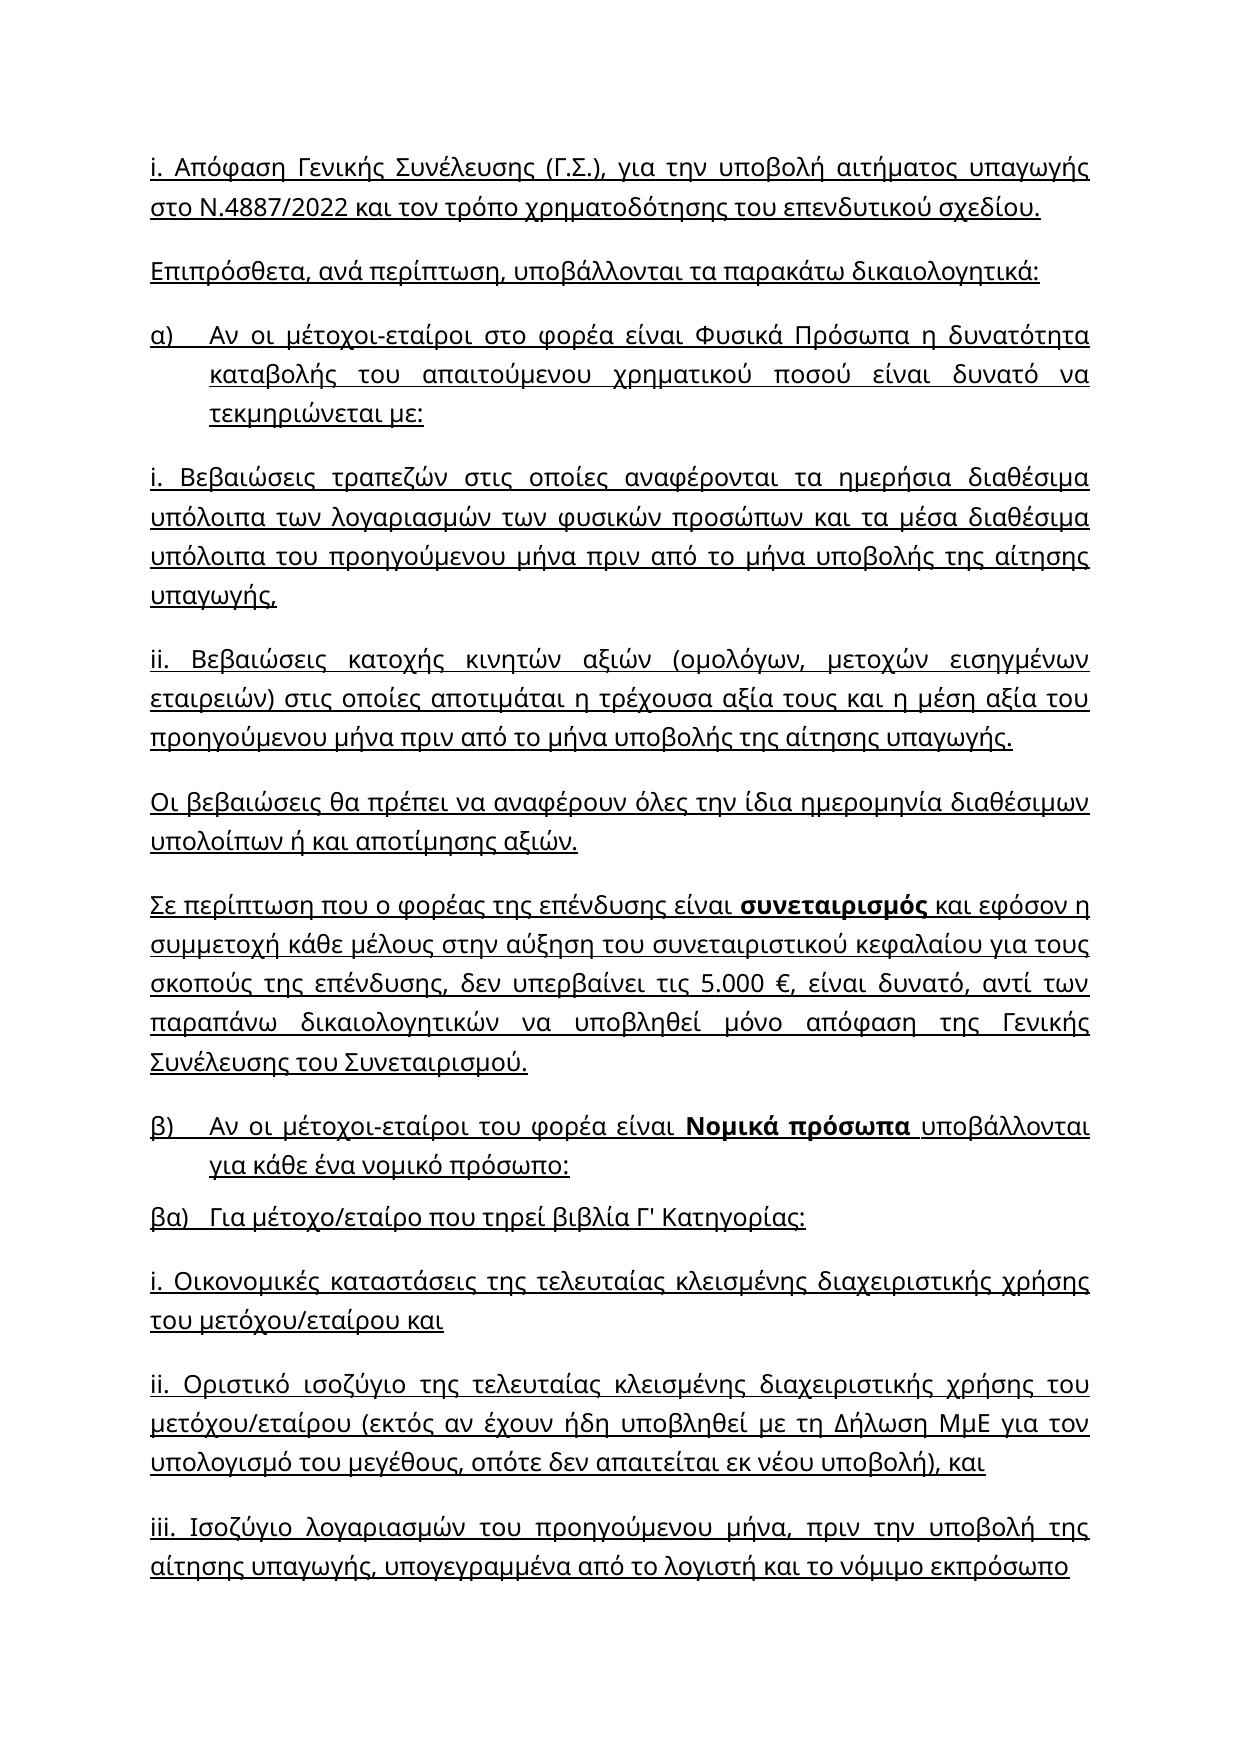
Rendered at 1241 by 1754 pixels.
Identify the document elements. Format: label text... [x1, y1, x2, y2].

text αίτησης υπαγωγής, υπογεγραμμένα από το λογιστή και το νόμιμο εκπρόσωπο [150, 1540, 1090, 1582]
text μετόχου/εταίρου (εκτός αν έχουν ήδη υποβληθεί με τη Δήλωση ΜμΕ για τον [150, 1397, 1090, 1435]
text παραπάνω δικαιολογητικών να υποβληθεί μόνο απόφαση της Γενικής [150, 997, 1090, 1034]
list καταβολής του απαιτούμενου χρηματικού ποσού είναι δυνατό να τεκμηριώνεται με: [150, 348, 1090, 430]
list β) Αν οι μέτοχοι-εταίροι του φορέα είναι Νομικά πρόσωπα υποβάλλονται [150, 1108, 1090, 1137]
text Συνέλευσης του Συνεταιρισμού. [150, 1036, 1090, 1078]
text Οι βεβαιώσεις θα πρέπει να αναφέρουν όλες την ίδια ημερομηνία διαθέσιμων [150, 784, 1090, 813]
text i. Οικονομικές καταστάσεις της τελευταίας κλεισμένης διαχειριστικής χρήσης [150, 1263, 1090, 1292]
list για κάθε ένα νομικό πρόσωπο: [150, 1138, 1090, 1182]
text iii. Ισοζύγιο λογαριασμών του προηγούμενου μήνα, πριν την υποβολή της [150, 1509, 1090, 1538]
text του μετόχου/εταίρου και [150, 1294, 1090, 1337]
text εταιρειών) στις οποίες αποτιμάται η τρέχουσα αξία τους και η μέση αξία του [150, 672, 1090, 710]
text υπαγωγής, [150, 569, 1090, 612]
text ii. Οριστικό ισοζύγιο της τελευταίας κλεισμένης διαχειριστικής χρήσης του [150, 1367, 1090, 1396]
text υπόλοιπα των λογαριασμών των φυσικών προσώπων και τα μέσα διαθέσιμα [150, 491, 1090, 528]
text υπολογισμό του μεγέθους, οπότε δεν απαιτείται εκ νέου υποβολή), και [150, 1437, 1090, 1479]
text ii. Βεβαιώσεις κατοχής κινητών αξιών (ομολόγων, μετοχών εισηγμένων [150, 642, 1090, 671]
text υπολοίπων ή και αποτίμησης αξιών. [150, 815, 1090, 857]
text i. Βεβαιώσεις τραπεζών στις οποίες αναφέρονται τα ημερήσια διαθέσιμα [150, 460, 1090, 489]
text σκοπούς της επένδυσης, δεν υπερβαίνει τις 5.000 €, είναι δυνατό, αντί των [150, 957, 1090, 995]
list βα) Για μέτοχο/εταίρο που τηρεί βιβλία Γ' Κατηγορίας: [150, 1199, 1090, 1233]
text προηγούμενου μήνα πριν από το μήνα υποβολής της αίτησης υπαγωγής. [150, 712, 1090, 754]
text στο Ν.4887/2022 και τον τρόπο χρηματοδότησης του επενδυτικού σχεδίου. [150, 181, 1090, 223]
text Σε περίπτωση που ο φορέας της επένδυσης είναι συνεταιρισμός και εφόσον η [150, 887, 1090, 916]
text i. Απόφαση Γενικής Συνέλευσης (Γ.Σ.), για την υποβολή αιτήματος υπαγωγής [150, 150, 1090, 179]
text Επιπρόσθετα, ανά περίπτωση, υποβάλλονται τα παρακάτω δικαιολογητικά: [150, 253, 1090, 287]
list α) Αν οι μέτοχοι-εταίροι στο φορέα είναι Φυσικά Πρόσωπα η δυνατότητα [150, 317, 1090, 346]
text υπόλοιπα του προηγούμενου μήνα πριν από το μήνα υποβολής της αίτησης [150, 530, 1090, 567]
text συμμετοχή κάθε μέλους στην αύξηση του συνεταιριστικού κεφαλαίου για τους [150, 918, 1090, 956]
